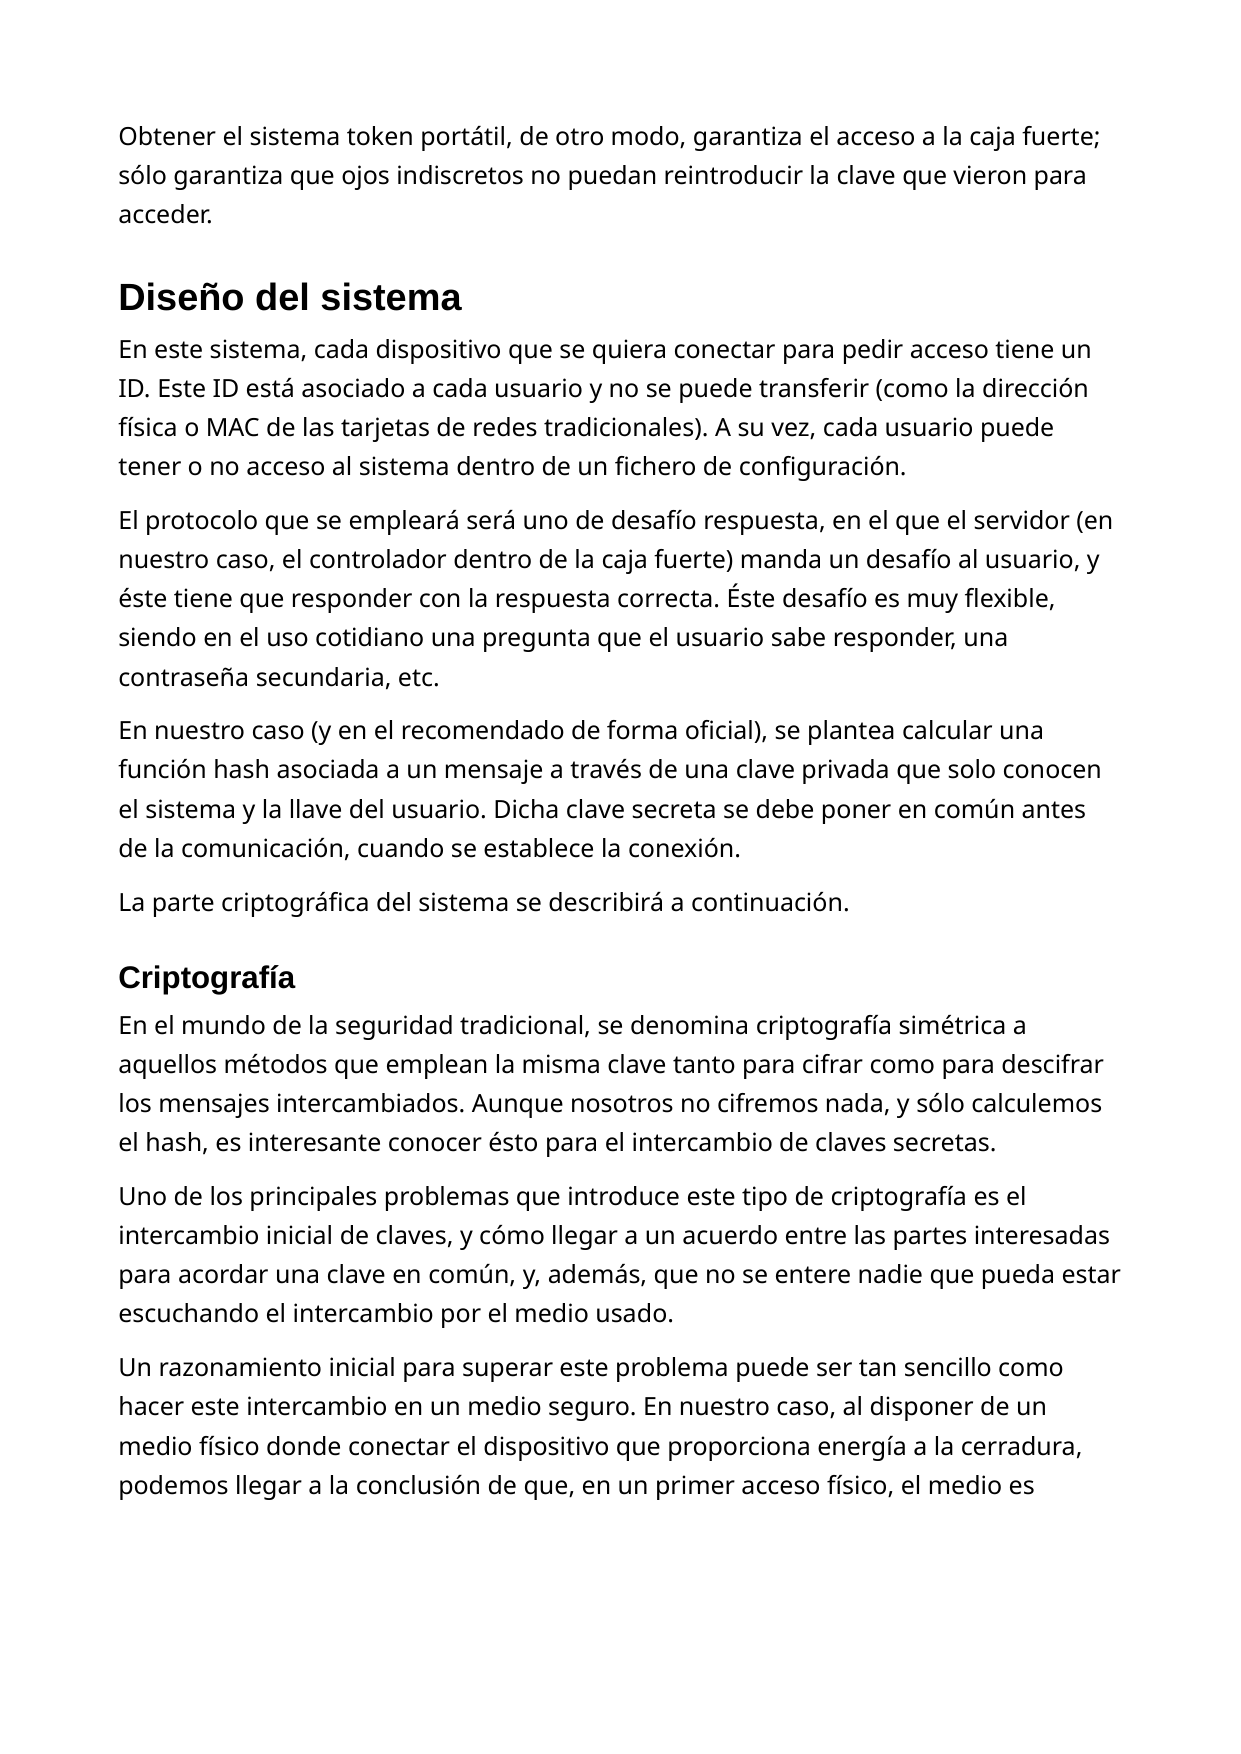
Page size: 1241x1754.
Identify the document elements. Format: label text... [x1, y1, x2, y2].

subtitle Diseño del sistema [118, 275, 1122, 319]
text En nuestro caso (y en el recomendado de forma oficial), se plantea calcular una función hash asociada a un mensaje a través de una clave privada que solo conocen el sistema y la llave del usuario. Dicha clave secreta se debe poner en común antes de la comunicación, cuando se establece la conexión. [118, 713, 1122, 864]
text Uno de los principales problemas que introduce este tipo de criptografía es el intercambio inicial de claves, y cómo llegar a un acuerdo entre las partes interesadas para acordar una clave en común, y, además, que no se entere nadie que pueda estar escuchando el intercambio por el medio usado. [118, 1178, 1122, 1330]
text El protocolo que se empleará será uno de desafío respuesta, en el que el servidor (en nuestro caso, el controlador dentro de la caja fuerte) manda un desafío al usuario, y éste tiene que responder con la respuesta correcta. Éste desafío es muy flexible, siendo en el uso cotidiano una pregunta que el usuario sabe responder, una contraseña secundaria, etc. [118, 503, 1122, 693]
text En el mundo de la seguridad tradicional, se denomina criptografía simétrica a aquellos métodos que emplean la misma clave tanto para cifrar como para descifrar los mensajes intercambiados. Aunque nosotros no cifremos nada, y sólo calculemos el hash, es interesante conocer ésto para el intercambio de claves secretas. [118, 1007, 1122, 1159]
text En este sistema, cada dispositivo que se quiera conectar para pedir acceso tiene un ID. Este ID está asociado a cada usuario y no se puede transferir (como la dirección física o MAC de las tarjetas de redes tradicionales). A su vez, cada usuario puede tener o no acceso al sistema dentro de un fichero de configuración. [118, 331, 1122, 483]
text Un razonamiento inicial para superar este problema puede ser tan sencillo como hacer este intercambio en un medio seguro. En nuestro caso, al disponer de un medio físico donde conectar el dispositivo que proporciona energía a la cerradura, podemos llegar a la conclusión de que, en un primer acceso físico, el medio es [118, 1350, 1122, 1501]
text Obtener el sistema token portátil, de otro modo, garantiza el acceso a la caja fuerte; sólo garantiza que ojos indiscretos no puedan reintroducir la clave que vieron para acceder. [118, 118, 1122, 231]
subtitle Criptografía [118, 959, 1122, 995]
text La parte criptográfica del sistema se describirá a continuación. [118, 884, 1122, 918]
